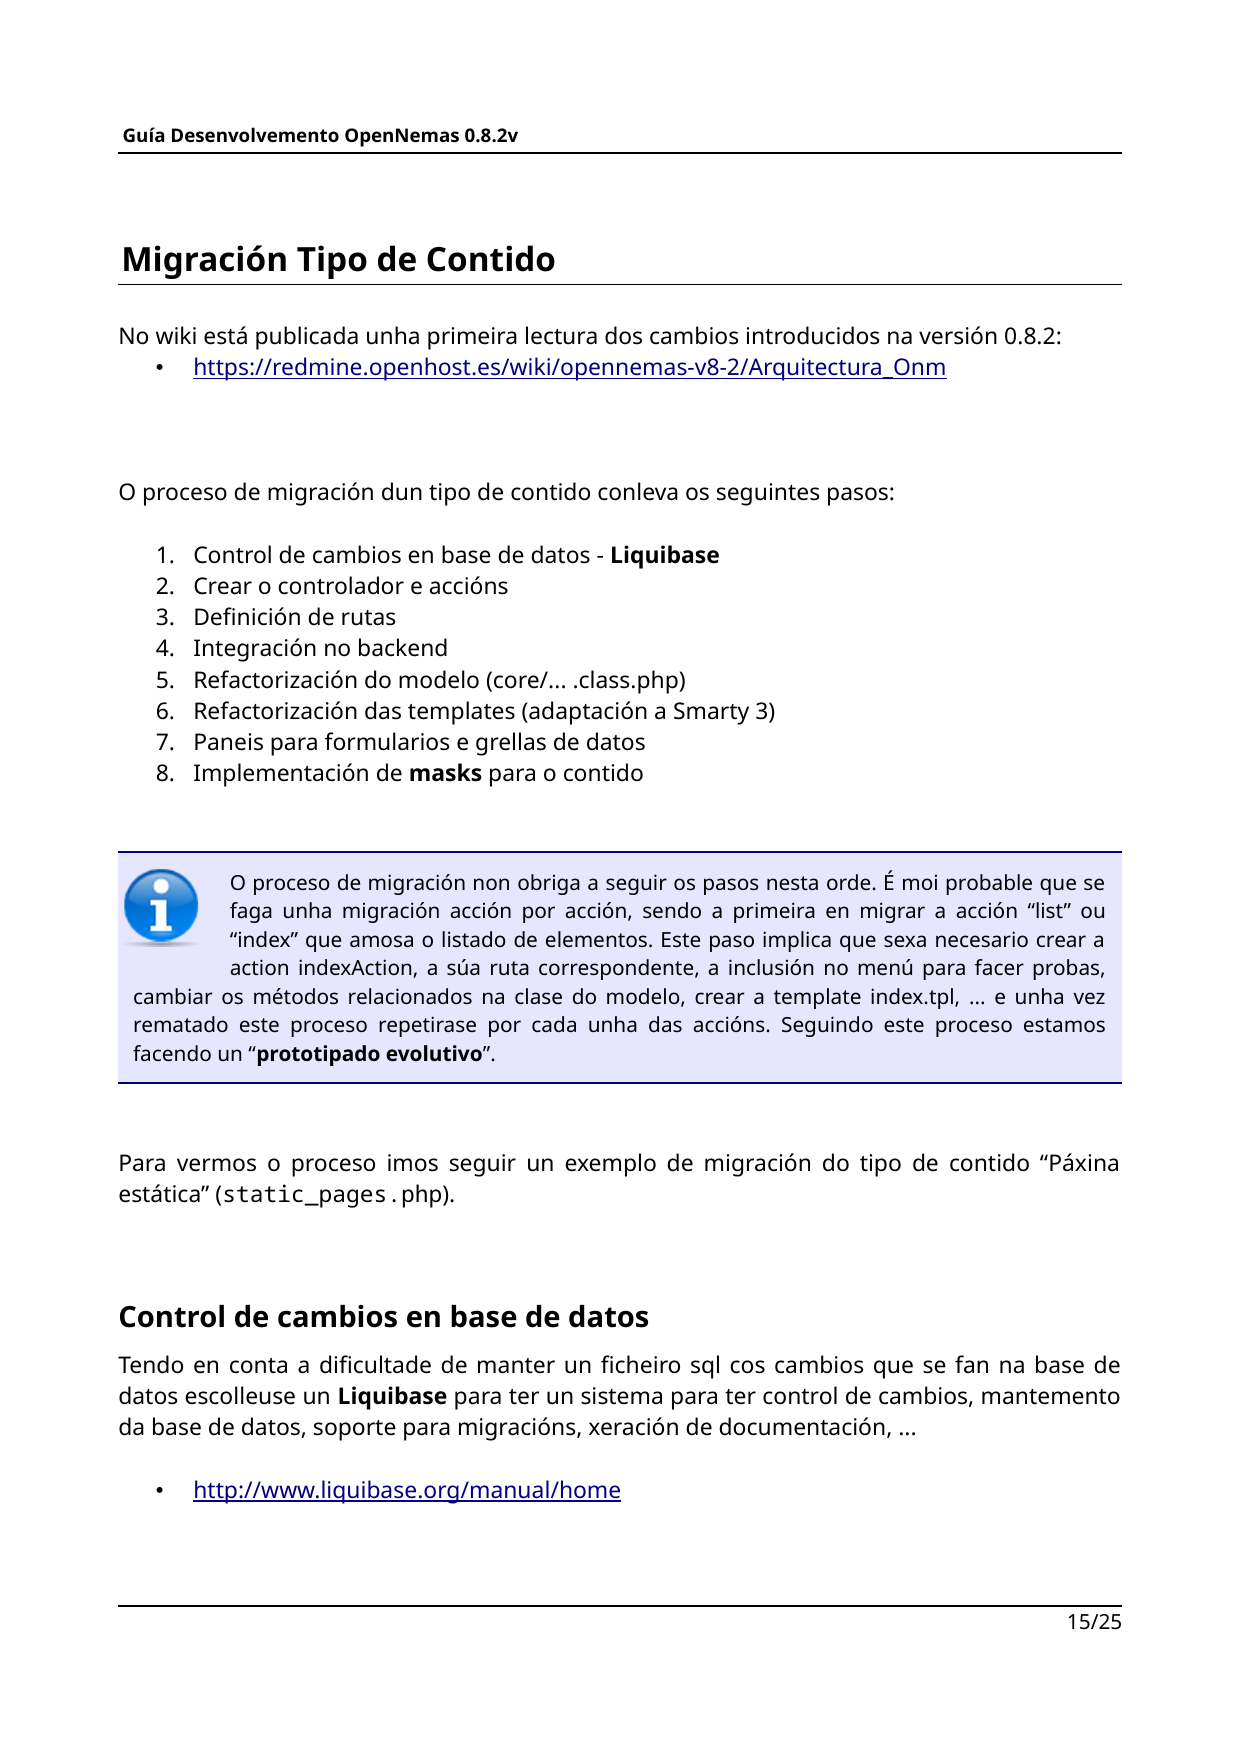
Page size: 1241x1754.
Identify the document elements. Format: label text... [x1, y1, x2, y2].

list Control de cambios en base de datos - Liquibase [156, 539, 1122, 570]
list http://www.liquibase.org/manual/home [156, 1474, 1122, 1505]
list Definición de rutas [156, 601, 1122, 632]
picture [120, 865, 203, 947]
subtitle Control de cambios en base de datos [118, 1296, 1122, 1336]
subtitle Migración Tipo de Contido [118, 233, 1122, 284]
list Paneis para formularios e grellas de datos [156, 726, 1122, 757]
text O proceso de migración non obriga a seguir os pasos nesta orde. É moi probable que se faga unha migración acción por acción, sendo a primeira en migrar a acción “list” ou “index” que amosa o listado de elementos. Este paso implica que sexa necesario crear a action indexAction, a súa ruta correspondente, a inclusión no menú para facer probas, cambiar os métodos relacionados na clase do modelo, crear a template index.tpl, ... e unha vez rematado este proceso repetirase por cada unha das accións. Seguindo este proceso estamos facendo un “prototipado evolutivo”. [118, 853, 1122, 1082]
list Integración no backend [156, 632, 1122, 664]
text No wiki está publicada unha primeira lectura dos cambios introducidos na versión 0.8.2: [118, 320, 1122, 351]
list Crear o controlador e accións [156, 570, 1122, 601]
list Refactorización das templates (adaptación a Smarty 3) [156, 695, 1122, 726]
text Para vermos o proceso imos seguir un exemplo de migración do tipo de contido “Páxina estática” (static_pages.php). [118, 1146, 1122, 1209]
list Implementación de masks para o contido [156, 757, 1122, 789]
text O proceso de migración dun tipo de contido conleva os seguintes pasos: [118, 476, 1122, 507]
text Tendo en conta a dificultade de manter un ficheiro sql cos cambios que se fan na base de datos escolleuse un Liquibase para ter un sistema para ter control de cambios, mantemento da base de datos, soporte para migracións, xeración de documentación, ... [118, 1349, 1122, 1442]
list https://redmine.openhost.es/wiki/opennemas-v8-2/Arquitectura_Onm [156, 351, 1122, 382]
list Refactorización do modelo (core/... .class.php) [156, 664, 1122, 695]
